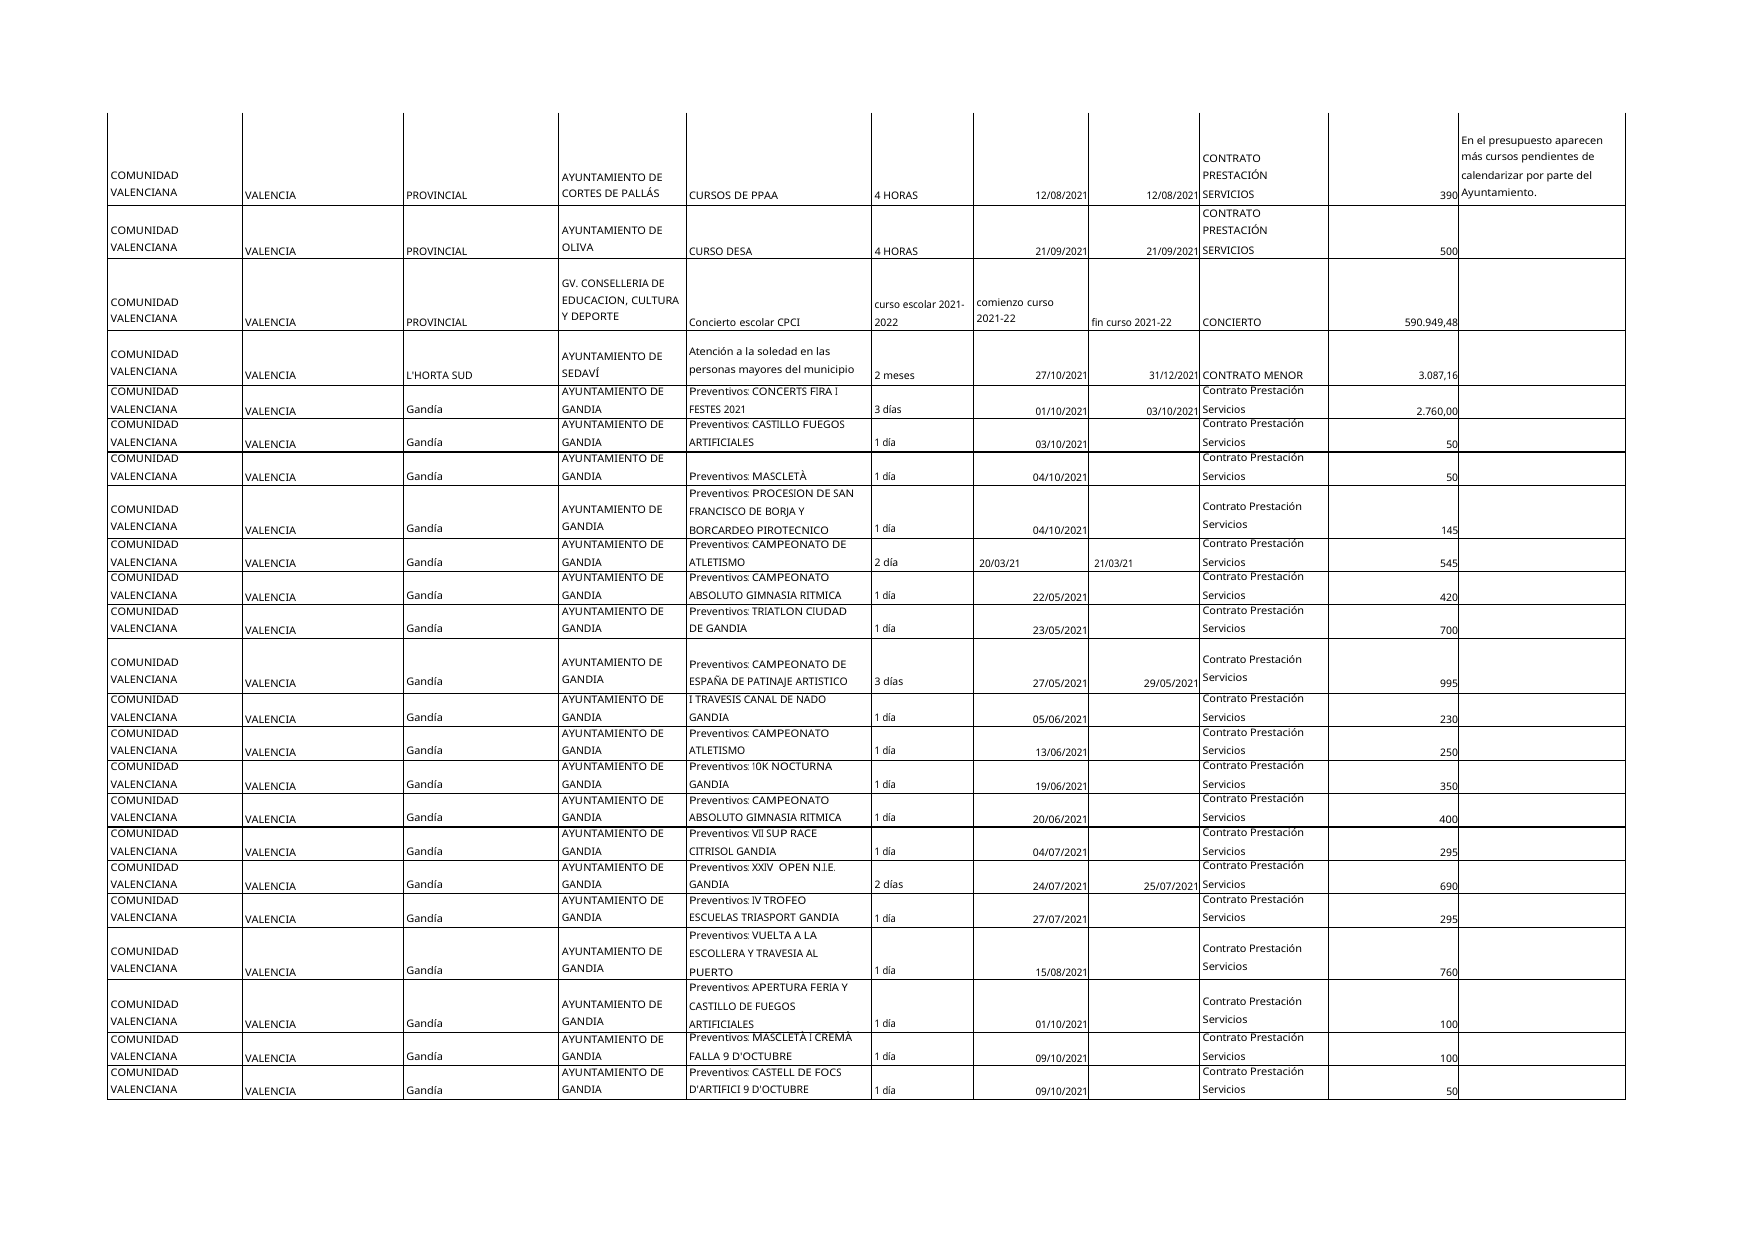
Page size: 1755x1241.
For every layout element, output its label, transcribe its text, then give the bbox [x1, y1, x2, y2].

table_cell Preventivos: CASTELL DE FOCS D'ARTIFICI 9 D'OCTUBRE [687, 1066, 871, 1099]
table_cell 1 día [872, 694, 973, 726]
table_header CONTRATO PRESTACIÓN SERVICIOS [1200, 113, 1328, 205]
table_cell Gandía [404, 486, 558, 537]
table_cell Contrato Prestación Servicios [1200, 486, 1328, 537]
table_cell fin curso 2021-22 [1089, 259, 1199, 329]
table_cell 350 [1329, 761, 1458, 793]
table_cell Gandía [404, 386, 558, 418]
table_cell AYUNTAMIENTO DE GANDIA [559, 980, 686, 1032]
table_cell COMUNIDAD VALENCIANA [108, 572, 242, 604]
table_cell [1089, 572, 1199, 604]
table_cell AYUNTAMIENTO DE GANDIA [559, 794, 686, 826]
table_cell [1089, 928, 1199, 979]
table_cell curso escolar 2021- 2022 [872, 259, 973, 329]
table_cell VALENCIA [243, 794, 403, 826]
table_cell 760 [1329, 928, 1458, 979]
table_cell [1459, 386, 1625, 418]
table_cell 1 día [872, 1066, 973, 1099]
table_cell VALENCIA [243, 539, 403, 571]
table_cell 1 día [872, 1033, 973, 1065]
table_cell Contrato Prestación Servicios [1200, 694, 1328, 726]
table_cell [1459, 259, 1625, 329]
table_header CURSOS DE PPAA [687, 113, 871, 205]
table_cell Gandía [404, 828, 558, 860]
table_cell Gandía [404, 639, 558, 693]
table_cell 2 días [872, 861, 973, 893]
table_cell 3.087,16 [1329, 331, 1458, 384]
table_cell 1 día [872, 928, 973, 979]
table_cell 4 HORAS [872, 206, 973, 258]
table_cell 700 [1329, 605, 1458, 638]
table_cell Contrato Prestación Servicios [1200, 861, 1328, 893]
table_cell VALENCIA [243, 727, 403, 759]
table_cell COMUNIDAD VALENCIANA [108, 727, 242, 759]
table_cell 15/08/2021 [974, 928, 1088, 979]
table_cell Preventivos: CAMPEONATO ABSOLUTO GIMNASIA RITMICA [687, 572, 871, 604]
table_cell AYUNTAMIENTO DE GANDIA [559, 539, 686, 571]
table_cell Preventivos: CAMPEONATO ATLETISMO [687, 727, 871, 759]
table_cell VALENCIA [243, 331, 403, 384]
table_cell Preventivos: CONCERTS FIRA I FESTES 2021 [687, 386, 871, 418]
table_header AYUNTAMIENTO DE CORTES DE PALLÁS [559, 113, 686, 205]
table_cell COMUNIDAD VALENCIANA [108, 539, 242, 571]
table_cell CONTRATO MENOR [1200, 331, 1328, 384]
table_cell PROVINCIAL [404, 259, 558, 329]
table_cell 500 [1329, 206, 1458, 258]
table_cell 19/06/2021 [974, 761, 1088, 793]
table_cell Preventivos: TRIATLON CIUDAD DE GANDIA [687, 605, 871, 638]
table_cell AYUNTAMIENTO DE GANDIA [559, 572, 686, 604]
table_cell 2 meses [872, 331, 973, 384]
table_cell [1459, 694, 1625, 726]
table_cell Contrato Prestación Servicios [1200, 419, 1328, 451]
table_cell 1 día [872, 828, 973, 860]
table_header COMUNIDAD VALENCIANA [108, 113, 242, 205]
table_cell COMUNIDAD VALENCIANA [108, 894, 242, 927]
table_cell AYUNTAMIENTO DE GANDIA [559, 419, 686, 451]
table_cell AYUNTAMIENTO DE GANDIA [559, 605, 686, 638]
table_cell 04/07/2021 [974, 828, 1088, 860]
table_cell Preventivos: APERTURA FERIA Y CASTILLO DE FUEGOS ARTIFICIALES [687, 980, 871, 1032]
table_cell 1 día [872, 894, 973, 927]
table_cell COMUNIDAD VALENCIANA [108, 980, 242, 1032]
table_cell Preventivos: MASCLETÀ I CREMÀ FALLA 9 D'OCTUBRE [687, 1033, 871, 1065]
table_cell Gandía [404, 928, 558, 979]
table_cell GV. CONSELLERIA DE EDUCACION, CULTURA Y DEPORTE [559, 259, 686, 329]
table_cell Gandía [404, 794, 558, 826]
table_cell Concierto escolar CPCI [687, 259, 871, 329]
table_cell comienzo curso 2021-22 [974, 259, 1088, 329]
table_cell Contrato Prestación Servicios [1200, 1033, 1328, 1065]
table_cell VALENCIA [243, 605, 403, 638]
table_cell [1459, 639, 1625, 693]
table_cell AYUNTAMIENTO DE GANDIA [559, 694, 686, 726]
table_cell CONTRATO PRESTACIÓN SERVICIOS [1200, 206, 1328, 258]
table_cell 50 [1329, 1066, 1458, 1099]
table_cell 22/05/2021 [974, 572, 1088, 604]
table_cell AYUNTAMIENTO DE GANDIA [559, 639, 686, 693]
table_cell [1089, 605, 1199, 638]
table_cell VALENCIA [243, 1066, 403, 1099]
table_header 12/08/2021 [1089, 113, 1199, 205]
table_cell 1 día [872, 727, 973, 759]
table_cell Preventivos: MASCLETÀ [687, 453, 871, 485]
table_cell [1459, 727, 1625, 759]
table_cell Contrato Prestación Servicios [1200, 572, 1328, 604]
table_cell VALENCIA [243, 761, 403, 793]
table_cell 24/07/2021 [974, 861, 1088, 893]
table_cell 50 [1329, 453, 1458, 485]
table_cell VALENCIA [243, 928, 403, 979]
table_cell 01/10/2021 [974, 980, 1088, 1032]
table_cell I TRAVESIS CANAL DE NADO GANDIA [687, 694, 871, 726]
table_cell Preventivos: 10K NOCTURNA GANDIA [687, 761, 871, 793]
table_cell COMUNIDAD VALENCIANA [108, 206, 242, 258]
table_cell 1 día [872, 419, 973, 451]
table_cell Gandía [404, 761, 558, 793]
table_cell COMUNIDAD VALENCIANA [108, 259, 242, 329]
table_cell [1459, 761, 1625, 793]
table_cell COMUNIDAD VALENCIANA [108, 331, 242, 384]
table_cell VALENCIA [243, 894, 403, 927]
table_cell [1089, 694, 1199, 726]
table_header PROVINCIAL [404, 113, 558, 205]
table_cell VALENCIA [243, 206, 403, 258]
table_cell 09/10/2021 [974, 1033, 1088, 1065]
table_cell COMUNIDAD VALENCIANA [108, 386, 242, 418]
table_cell Contrato Prestación Servicios [1200, 639, 1328, 693]
table_cell 01/10/2021 [974, 386, 1088, 418]
table_cell [1089, 761, 1199, 793]
table_cell [1089, 794, 1199, 826]
table_cell Preventivos: PROCESION DE SAN FRANCISCO DE BORJA Y BORCARDEO PIROTECNICO [687, 486, 871, 537]
table_cell VALENCIA [243, 386, 403, 418]
table_cell AYUNTAMIENTO DE GANDIA [559, 861, 686, 893]
table_cell 2 día [872, 539, 973, 571]
table_cell Preventivos: IV TROFEO ESCUELAS TRIASPORT GANDIA [687, 894, 871, 927]
table_cell [1089, 453, 1199, 485]
table_cell [1459, 1066, 1625, 1099]
table_cell 420 [1329, 572, 1458, 604]
table_cell [1089, 727, 1199, 759]
table_cell 2.760,00 [1329, 386, 1458, 418]
table_cell VALENCIA [243, 980, 403, 1032]
table_cell COMUNIDAD VALENCIANA [108, 761, 242, 793]
table_cell 25/07/2021 [1089, 861, 1199, 893]
table_cell VALENCIA [243, 694, 403, 726]
table_cell Gandía [404, 694, 558, 726]
table_cell 04/10/2021 [974, 486, 1088, 537]
table_cell Contrato Prestación Servicios [1200, 727, 1328, 759]
table_cell [1089, 1033, 1199, 1065]
table_cell 545 [1329, 539, 1458, 571]
table_cell Contrato Prestación Servicios [1200, 453, 1328, 485]
table_cell 3 días [872, 386, 973, 418]
table_cell AYUNTAMIENTO DE GANDIA [559, 1066, 686, 1099]
table_cell Gandía [404, 861, 558, 893]
table_cell 31/12/2021 [1089, 331, 1199, 384]
table_cell AYUNTAMIENTO DE GANDIA [559, 928, 686, 979]
table_cell 50 [1329, 419, 1458, 451]
table_cell Contrato Prestación Servicios [1200, 1066, 1328, 1099]
table_cell [1459, 331, 1625, 384]
table_cell AYUNTAMIENTO DE GANDIA [559, 386, 686, 418]
table_cell [1459, 794, 1625, 826]
table_cell 3 días [872, 639, 973, 693]
table_cell VALENCIA [243, 419, 403, 451]
table_cell Gandía [404, 453, 558, 485]
table_cell VALENCIA [243, 486, 403, 537]
table_header VALENCIA [243, 113, 403, 205]
table_cell AYUNTAMIENTO DE GANDIA [559, 828, 686, 860]
table_cell COMUNIDAD VALENCIANA [108, 828, 242, 860]
table_cell VALENCIA [243, 259, 403, 329]
table_cell Contrato Prestación Servicios [1200, 928, 1328, 979]
table_cell Preventivos: CAMPEONATO DE ATLETISMO [687, 539, 871, 571]
table_cell 03/10/2021 [1089, 386, 1199, 418]
table_cell [1459, 486, 1625, 537]
table_cell 400 [1329, 794, 1458, 826]
table_cell [1459, 828, 1625, 860]
table_cell AYUNTAMIENTO DE OLIVA [559, 206, 686, 258]
table_cell [1459, 1033, 1625, 1065]
table_cell Contrato Prestación Servicios [1200, 386, 1328, 418]
table_cell VALENCIA [243, 828, 403, 860]
table_cell VALENCIA [243, 639, 403, 693]
table_header 12/08/2021 [974, 113, 1088, 205]
table_cell 1 día [872, 453, 973, 485]
table_cell CURSO DESA [687, 206, 871, 258]
table_cell 295 [1329, 828, 1458, 860]
table_cell Gandía [404, 539, 558, 571]
table_cell AYUNTAMIENTO DE GANDIA [559, 486, 686, 537]
table_cell Atención a la soledad en las personas mayores del municipio [687, 331, 871, 384]
table_cell 21/03/21 [1089, 539, 1199, 571]
table_cell [1459, 861, 1625, 893]
table_cell 03/10/2021 [974, 419, 1088, 451]
table_cell 1 día [872, 980, 973, 1032]
table_cell 05/06/2021 [974, 694, 1088, 726]
table_cell 1 día [872, 794, 973, 826]
table_cell COMUNIDAD VALENCIANA [108, 639, 242, 693]
table_cell 21/09/2021 [1089, 206, 1199, 258]
table_cell AYUNTAMIENTO DE SEDAVÍ [559, 331, 686, 384]
table_cell [1459, 453, 1625, 485]
table_cell COMUNIDAD VALENCIANA [108, 1066, 242, 1099]
table_cell 690 [1329, 861, 1458, 893]
table_cell [1459, 894, 1625, 927]
table_cell 1 día [872, 761, 973, 793]
table_header 4 HORAS [872, 113, 973, 205]
table_cell AYUNTAMIENTO DE GANDIA [559, 761, 686, 793]
table_cell [1089, 894, 1199, 927]
table_header 390 [1329, 113, 1458, 205]
table_cell 1 día [872, 605, 973, 638]
table_cell Contrato Prestación Servicios [1200, 828, 1328, 860]
table_cell COMUNIDAD VALENCIANA [108, 486, 242, 537]
table_cell COMUNIDAD VALENCIANA [108, 694, 242, 726]
table_cell [1089, 1066, 1199, 1099]
table_cell 145 [1329, 486, 1458, 537]
table_cell 04/10/2021 [974, 453, 1088, 485]
table_cell 590.949,48 [1329, 259, 1458, 329]
table_cell 27/05/2021 [974, 639, 1088, 693]
table_cell Preventivos: VUELTA A LA ESCOLLERA Y TRAVESIA AL PUERTO [687, 928, 871, 979]
table_cell Preventivos: CAMPEONATO ABSOLUTO GIMNASIA RITMICA [687, 794, 871, 826]
table_cell [1459, 605, 1625, 638]
table_cell Contrato Prestación Servicios [1200, 894, 1328, 927]
table_cell [1089, 980, 1199, 1032]
table_cell Gandía [404, 980, 558, 1032]
table_cell Contrato Prestación Servicios [1200, 761, 1328, 793]
table_cell 250 [1329, 727, 1458, 759]
table_cell Contrato Prestación Servicios [1200, 605, 1328, 638]
table_cell 295 [1329, 894, 1458, 927]
table_cell Gandía [404, 1066, 558, 1099]
table_cell AYUNTAMIENTO DE GANDIA [559, 894, 686, 927]
table_cell 27/07/2021 [974, 894, 1088, 927]
table_cell AYUNTAMIENTO DE GANDIA [559, 1033, 686, 1065]
table_cell Gandía [404, 1033, 558, 1065]
table_cell Gandía [404, 894, 558, 927]
table_cell COMUNIDAD VALENCIANA [108, 794, 242, 826]
table_cell 27/10/2021 [974, 331, 1088, 384]
table_cell COMUNIDAD VALENCIANA [108, 419, 242, 451]
table_cell [1459, 928, 1625, 979]
table_cell Gandía [404, 419, 558, 451]
table_cell AYUNTAMIENTO DE GANDIA [559, 453, 686, 485]
table_cell 13/06/2021 [974, 727, 1088, 759]
table_cell Preventivos: VII SUP RACE CITRISOL GANDIA [687, 828, 871, 860]
table_cell VALENCIA [243, 1033, 403, 1065]
table_cell 20/03/21 [974, 539, 1088, 571]
table_cell COMUNIDAD VALENCIANA [108, 861, 242, 893]
table_cell Gandía [404, 572, 558, 604]
table_cell Contrato Prestación Servicios [1200, 794, 1328, 826]
table_cell 100 [1329, 980, 1458, 1032]
table_cell [1089, 828, 1199, 860]
table_cell 995 [1329, 639, 1458, 693]
table_cell Gandía [404, 605, 558, 638]
table_cell Contrato Prestación Servicios [1200, 539, 1328, 571]
table_cell 100 [1329, 1033, 1458, 1065]
table_cell 230 [1329, 694, 1458, 726]
table_cell Preventivos: CASTILLO FUEGOS ARTIFICIALES [687, 419, 871, 451]
table_cell 23/05/2021 [974, 605, 1088, 638]
table_cell COMUNIDAD VALENCIANA [108, 1033, 242, 1065]
table_cell 20/06/2021 [974, 794, 1088, 826]
table_cell VALENCIA [243, 453, 403, 485]
table_cell [1459, 980, 1625, 1032]
table_cell CONCIERTO [1200, 259, 1328, 329]
table_cell [1459, 572, 1625, 604]
table_cell 1 día [872, 572, 973, 604]
table_cell L'HORTA SUD [404, 331, 558, 384]
table_cell [1459, 539, 1625, 571]
table_cell 21/09/2021 [974, 206, 1088, 258]
table_cell Preventivos: CAMPEONATO DE ESPAÑA DE PATINAJE ARTISTICO [687, 639, 871, 693]
table_cell [1459, 206, 1625, 258]
table_cell VALENCIA [243, 861, 403, 893]
table_cell [1089, 486, 1199, 537]
table_cell COMUNIDAD VALENCIANA [108, 453, 242, 485]
table_cell COMUNIDAD VALENCIANA [108, 928, 242, 979]
table_cell COMUNIDAD VALENCIANA [108, 605, 242, 638]
table_cell [1459, 419, 1625, 451]
table_cell AYUNTAMIENTO DE GANDIA [559, 727, 686, 759]
table_cell [1089, 419, 1199, 451]
table_cell 09/10/2021 [974, 1066, 1088, 1099]
table_cell Preventivos: XXIV OPEN N.I.E. GANDIA [687, 861, 871, 893]
table_cell PROVINCIAL [404, 206, 558, 258]
table_cell 29/05/2021 [1089, 639, 1199, 693]
table_header En el presupuesto aparecen más cursos pendientes de calendarizar por parte del Ayuntamiento. [1459, 113, 1625, 205]
table_cell 1 día [872, 486, 973, 537]
table_cell VALENCIA [243, 572, 403, 604]
table_cell Contrato Prestación Servicios [1200, 980, 1328, 1032]
table_cell Gandía [404, 727, 558, 759]
